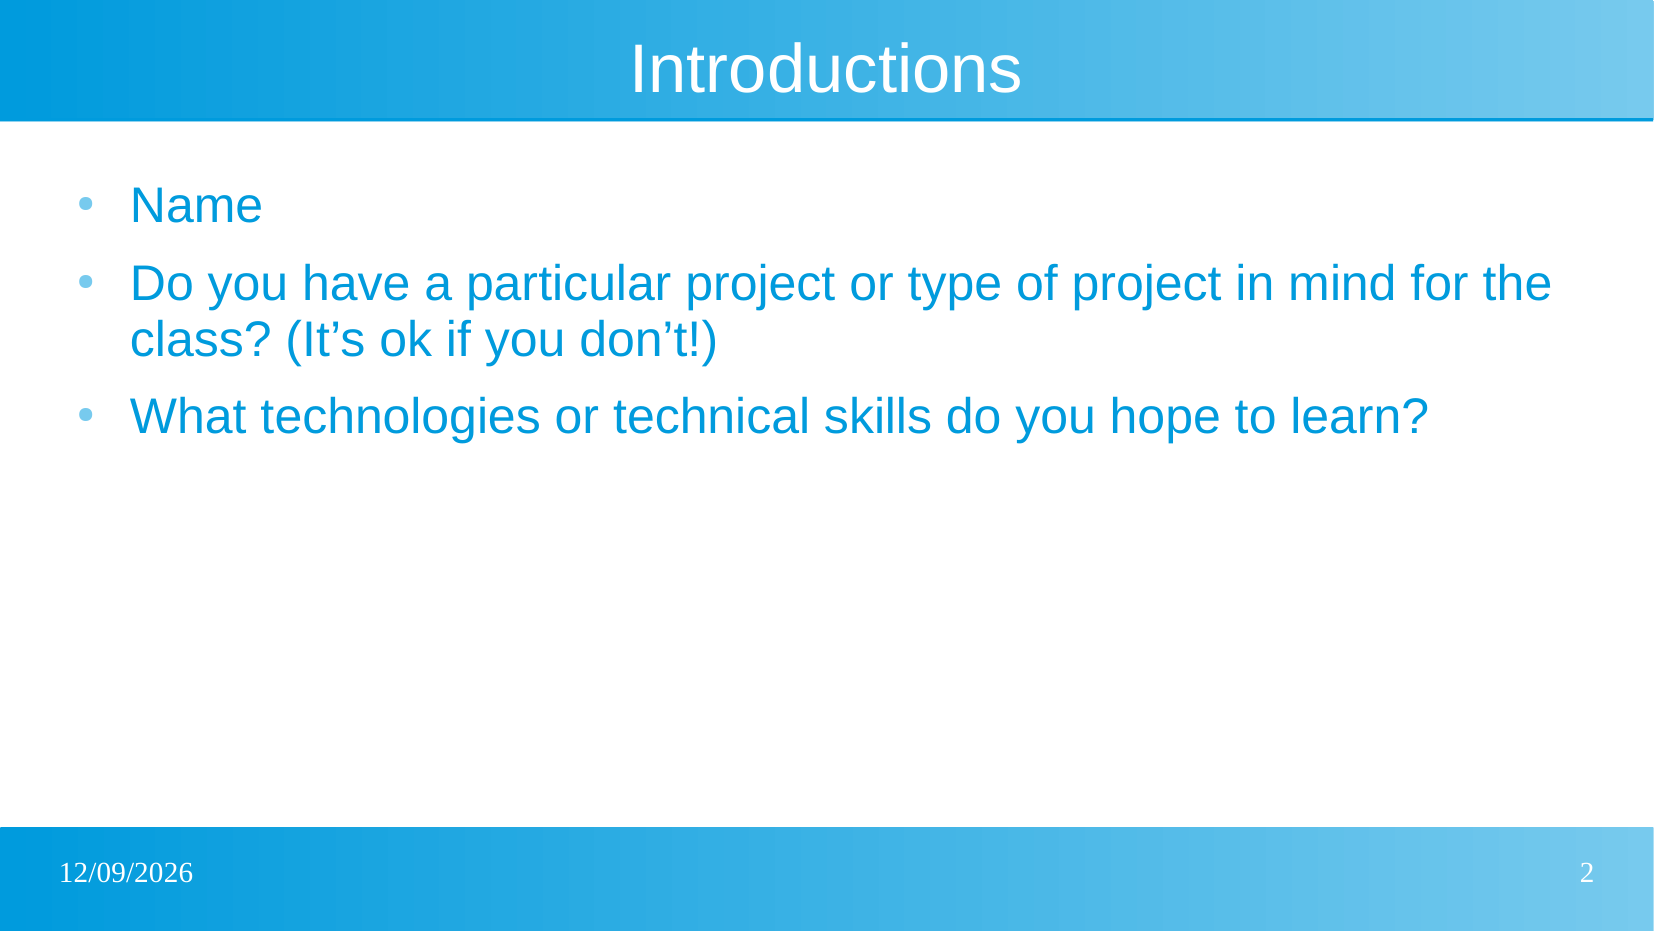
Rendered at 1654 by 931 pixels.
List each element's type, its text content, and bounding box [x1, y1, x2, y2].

list Name Do you have a particular project or type of project in mind for the class? (It’s ok if you don’t!) What technologies or technical skills do you hope to learn? [59, 177, 1595, 768]
title Introductions [59, 29, 1595, 108]
